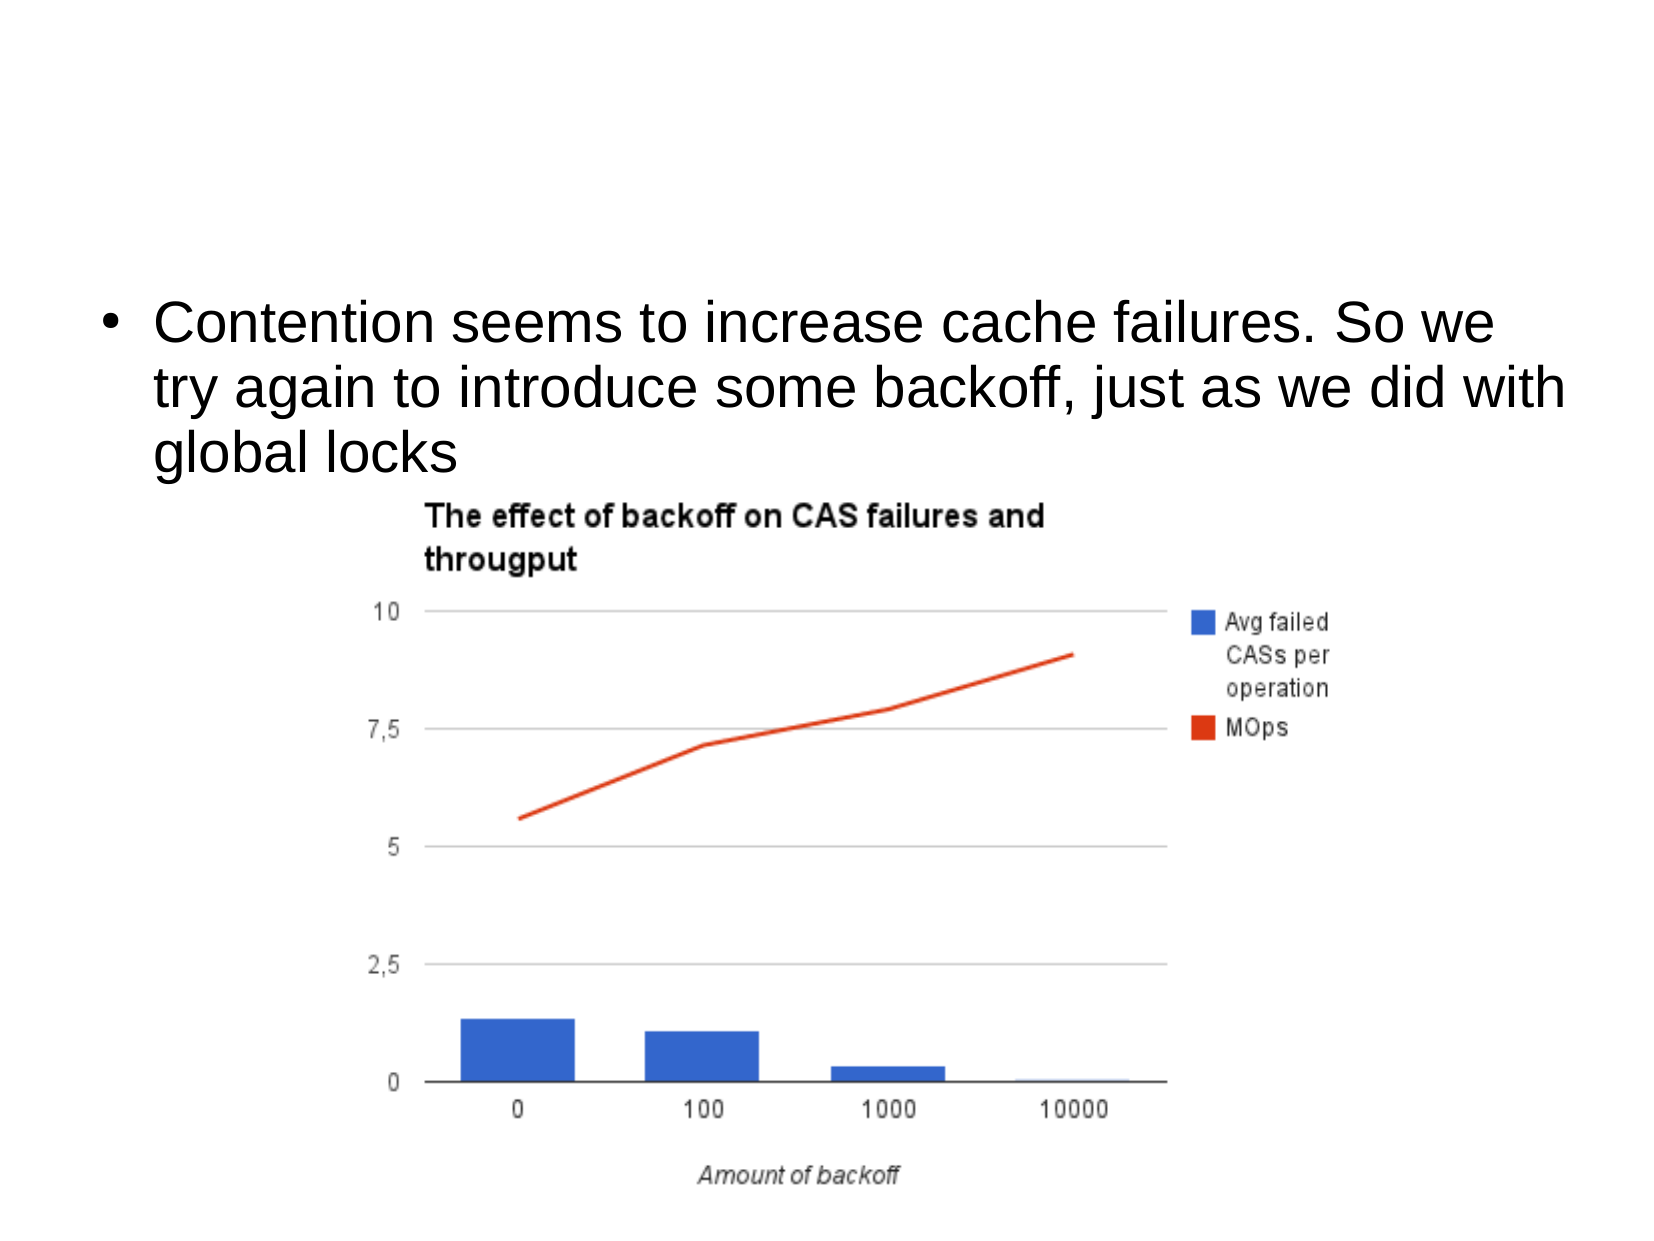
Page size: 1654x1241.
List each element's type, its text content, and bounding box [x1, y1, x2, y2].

picture [195, 1010, 1396, 1231]
list Contention seems to increase cache failures. So we try again to introduce some backoff, just as we did with global locks [82, 290, 1571, 1010]
